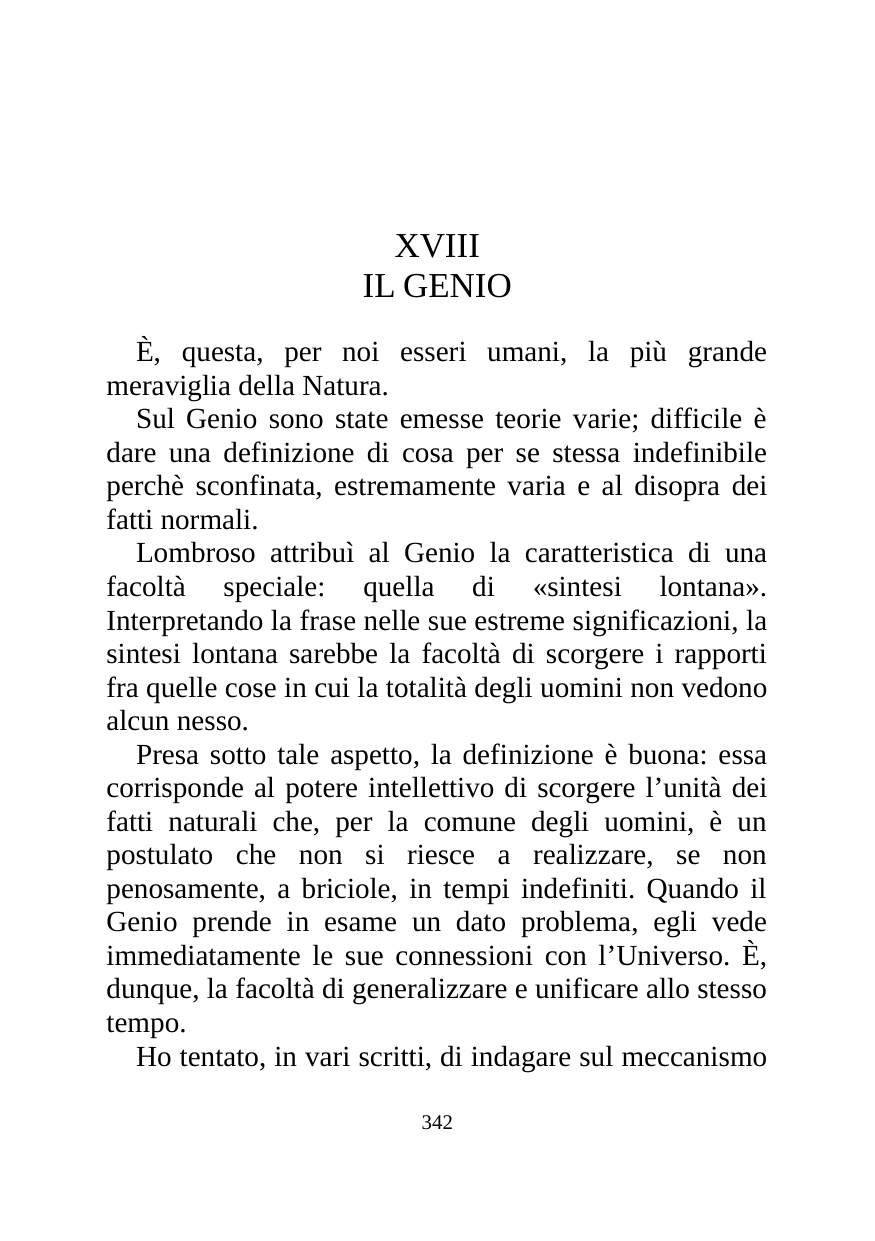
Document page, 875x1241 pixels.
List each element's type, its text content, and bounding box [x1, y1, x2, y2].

subtitle XVIII IL GENIO [106, 224, 768, 305]
text È, questa, per noi esseri umani, la più grande meraviglia della Natura. [106, 334, 768, 401]
text Ho tentato, in vari scritti, di indagare sul meccanismo [106, 1039, 768, 1072]
text Presa sotto tale aspetto, la definizione è buona: essa corrisponde al potere intellettivo di scorgere l’unità dei fatti naturali che, per la comune degli uomini, è un postulato che non si riesce a realizzare, se non penosamente, a briciole, in tempi indefiniti. Quando il Genio prende in esame un dato problema, egli vede immediatamente le sue connessioni con l’Universo. È, dunque, la facoltà di generalizzare e unificare allo stesso tempo. [106, 737, 768, 1039]
text Sul Genio sono state emesse teorie varie; difficile è dare una definizione di cosa per se stessa indefinibile perchè sconfinata, estremamente varia e al disopra dei fatti normali. [106, 401, 768, 536]
text Lombroso attribuì al Genio la caratteristica di una facoltà speciale: quella di «sintesi lontana». Interpretando la frase nelle sue estreme significazioni, la sintesi lontana sarebbe la facoltà di scorgere i rapporti fra quelle cose in cui la totalità degli uomini non vedono alcun nesso. [106, 536, 768, 737]
